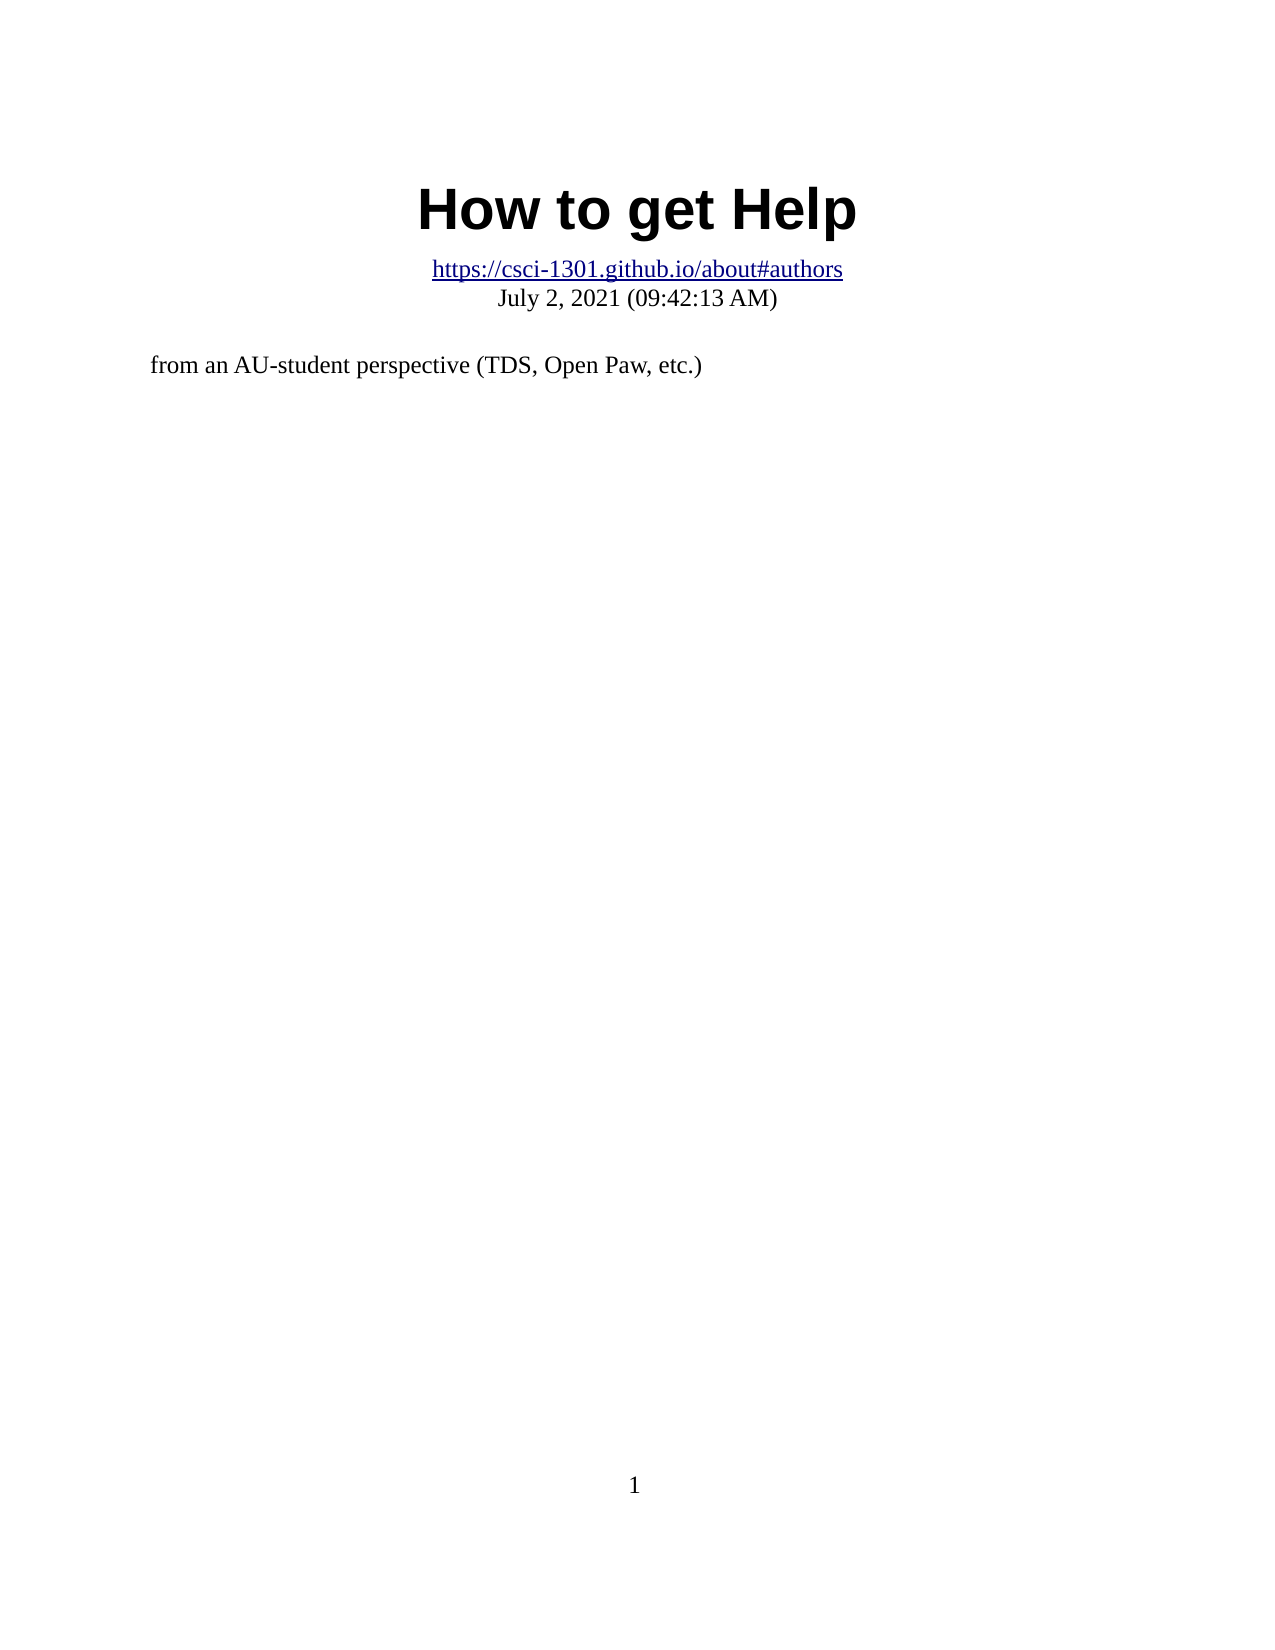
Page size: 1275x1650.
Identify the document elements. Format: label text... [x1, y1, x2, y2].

title How to get Help [150, 175, 1125, 242]
text July 2, 2021 (09:42:13 AM) [150, 283, 1125, 312]
text https://csci-1301.github.io/about#authors [150, 254, 1125, 283]
text from an AU-student perspective (TDS, Open Paw, etc.) [150, 350, 1125, 378]
